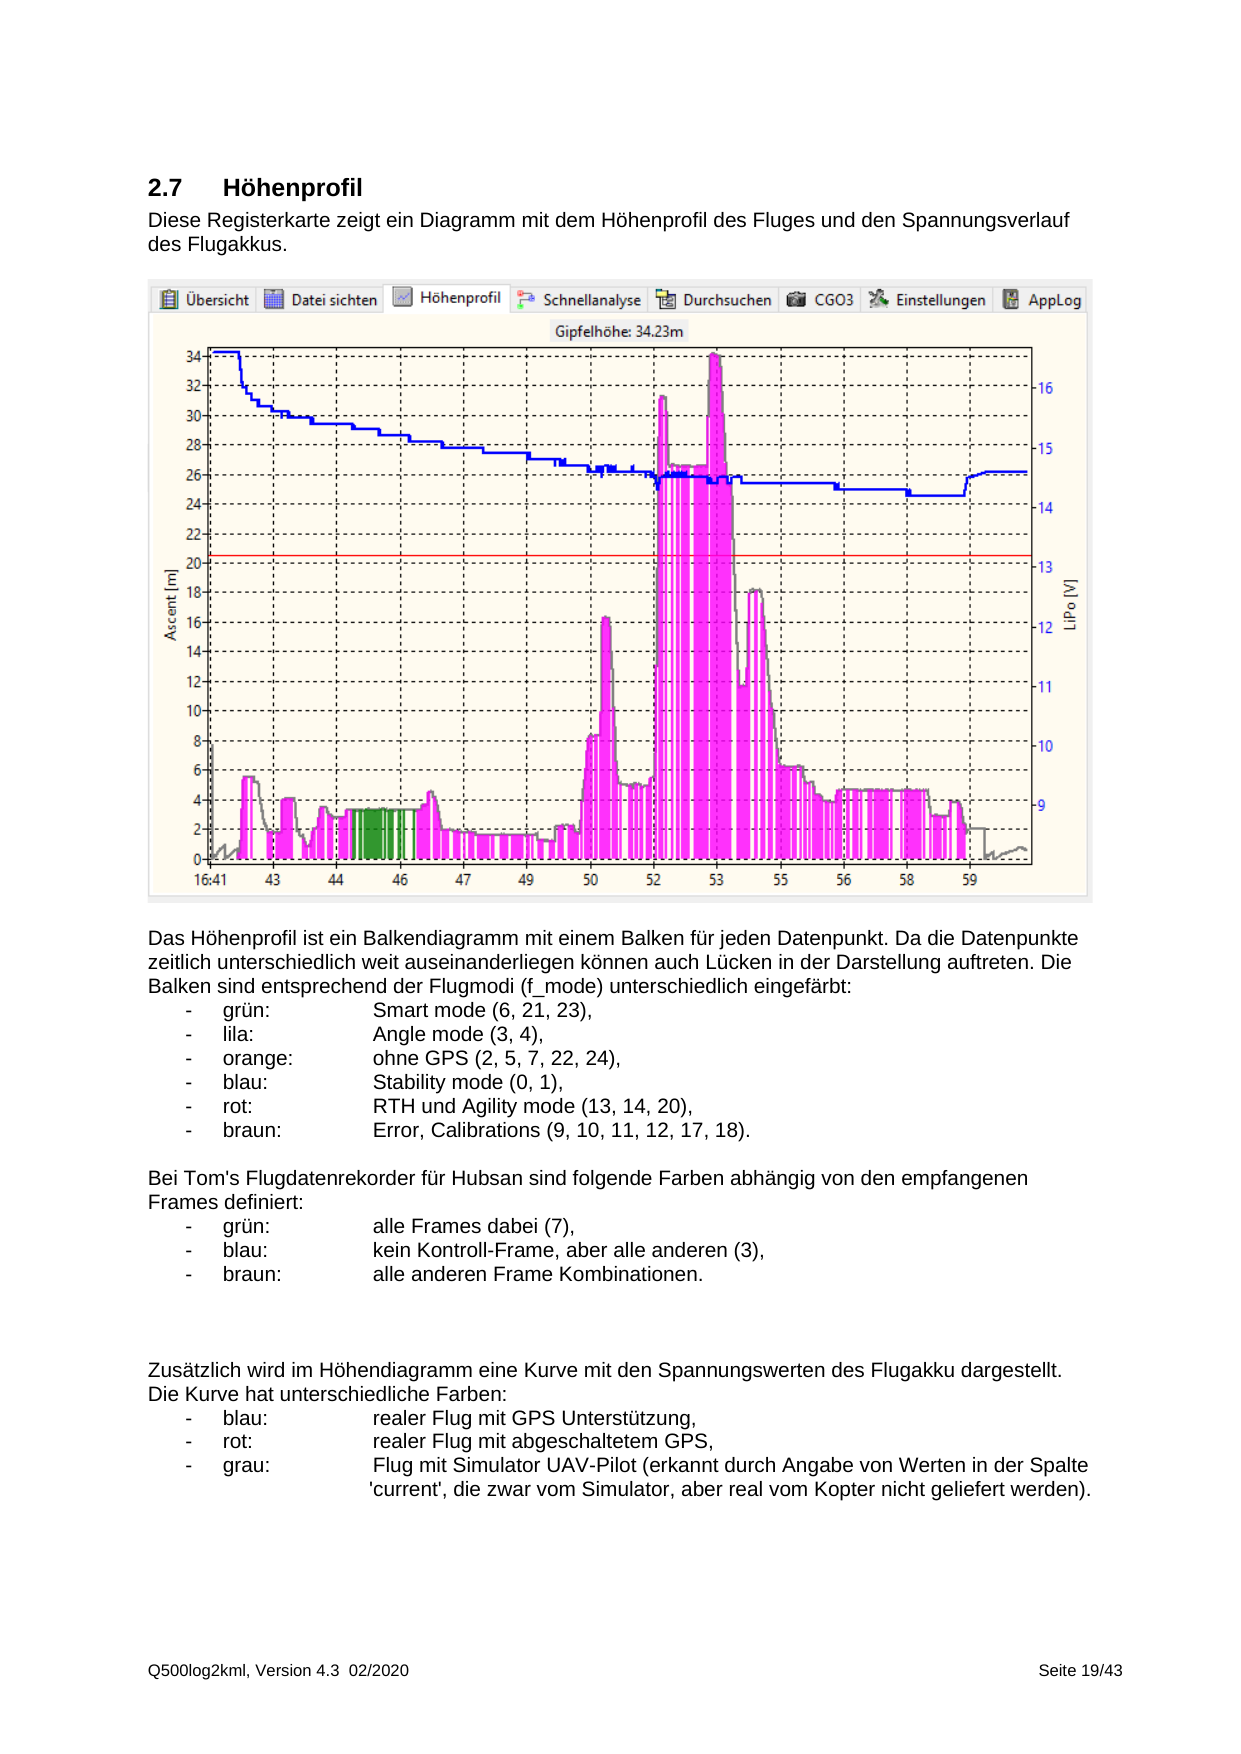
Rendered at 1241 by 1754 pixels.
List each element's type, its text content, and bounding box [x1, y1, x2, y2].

list rot: realer Flug mit abgeschaltetem GPS, [185, 1429, 1093, 1453]
list braun: Error, Calibrations (9, 10, 11, 12, 17, 18). [185, 1118, 1093, 1142]
list blau: Stability mode (0, 1), [185, 1070, 1093, 1094]
text Zusätzlich wird im Höhendiagramm eine Kurve mit den Spannungswerten des Flugakku dargestellt. Die Kurve hat unterschiedliche Farben: [148, 1357, 1093, 1405]
picture [147, 279, 1093, 903]
text 'current', die zwar vom Simulator, aber real vom Kopter nicht geliefert werden). [369, 1477, 1093, 1501]
list blau: kein Kontroll-Frame, aber alle anderen (3), [185, 1238, 1093, 1262]
list grün: alle Frames dabei (7), [185, 1214, 1093, 1238]
text Bei Tom's Flugdatenrekorder für Hubsan sind folgende Farben abhängig von den empfangenen Frames definiert: [148, 1166, 1093, 1214]
list braun: alle anderen Frame Kombinationen. [185, 1262, 1093, 1286]
list rot: RTH und Agility mode (13, 14, 20), [185, 1094, 1093, 1118]
list grau: Flug mit Simulator UAV-Pilot (erkannt durch Angabe von Werten in der Spalte [185, 1453, 1093, 1477]
list orange: ohne GPS (2, 5, 7, 22, 24), [185, 1046, 1093, 1070]
list grün: Smart mode (6, 21, 23), [185, 998, 1093, 1022]
list lila: Angle mode (3, 4), [185, 1022, 1093, 1046]
list blau: realer Flug mit GPS Unterstützung, [185, 1405, 1093, 1429]
subtitle Höhenprofil [148, 173, 1093, 201]
text Das Höhenprofil ist ein Balkendiagramm mit einem Balken für jeden Datenpunkt. Da die Datenpunkte zeitlich unterschiedlich weit auseinanderliegen können auch Lücken in der Darstellung auftreten. Die Balken sind entsprechend der Flugmodi (f_mode) unterschiedlich eingefärbt: [148, 926, 1093, 998]
text Diese Registerkarte zeigt ein Diagramm mit dem Höhenprofil des Fluges und den Spannungsverlauf des Flugakkus. [148, 208, 1093, 256]
